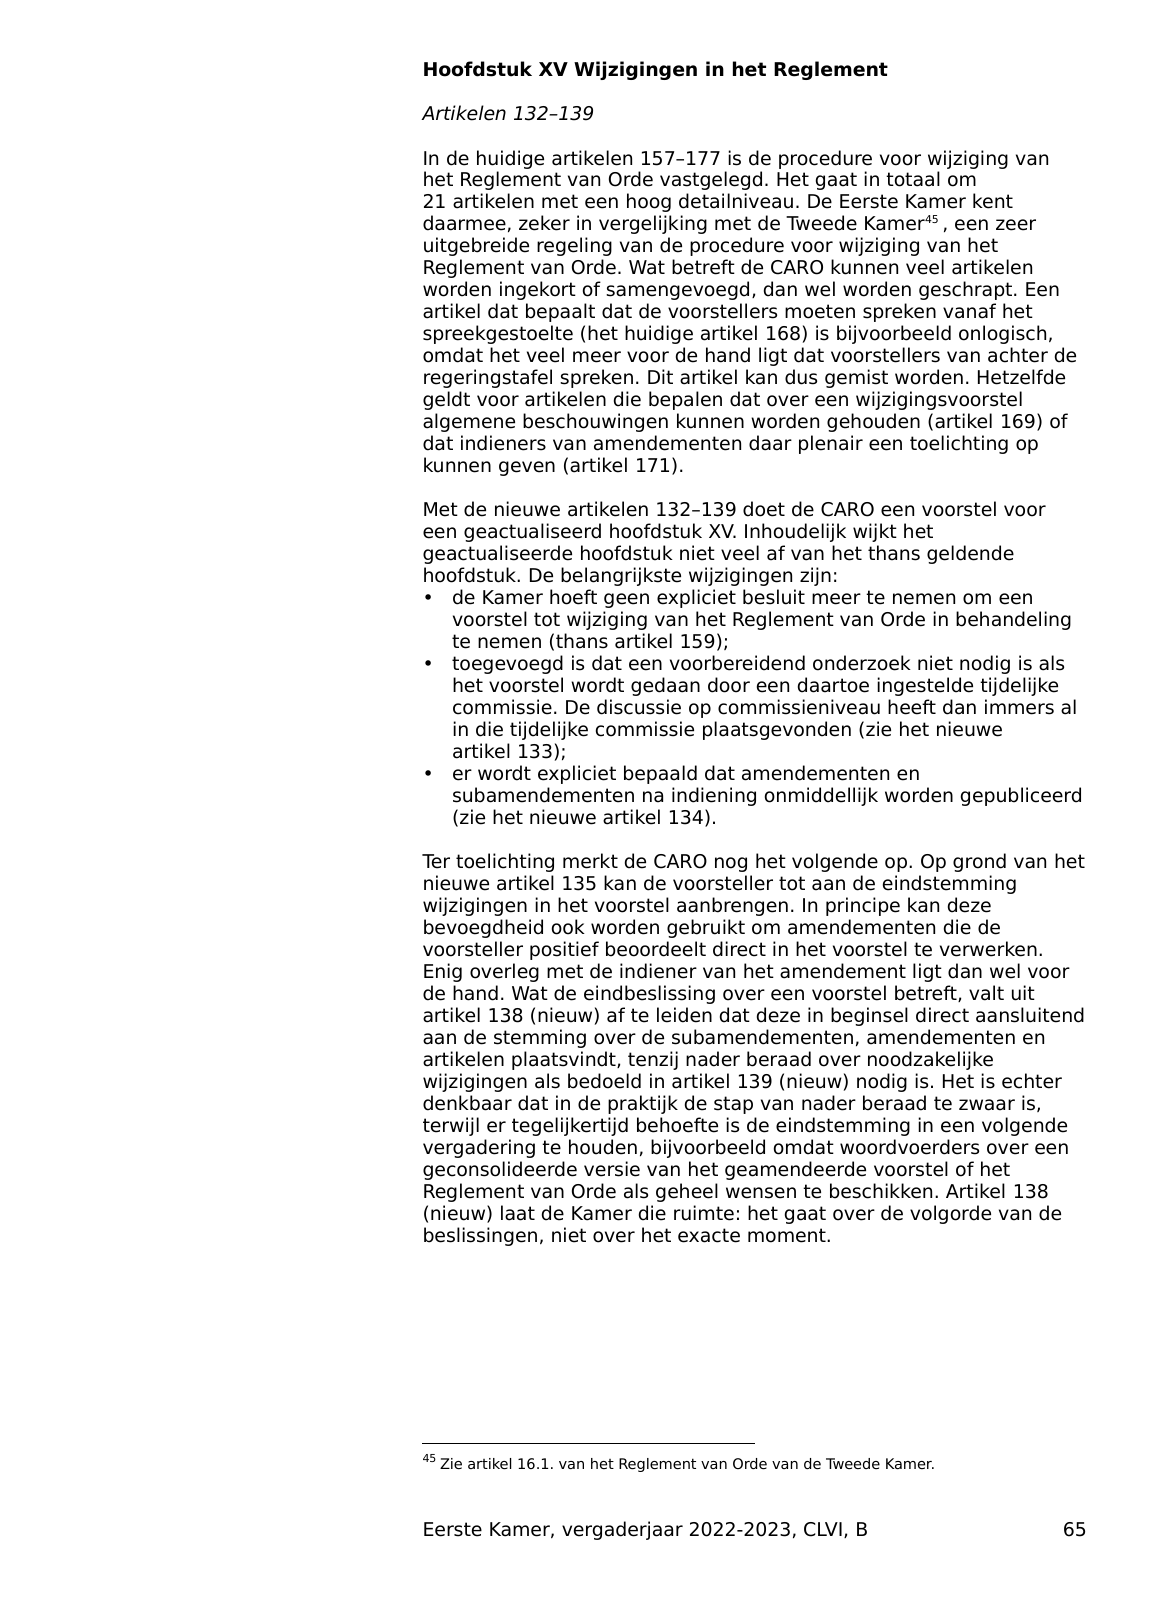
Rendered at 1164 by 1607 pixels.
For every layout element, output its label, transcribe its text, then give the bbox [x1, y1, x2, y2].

subtitle Hoofdstuk XV Wijzigingen in het Reglement [422, 59, 1087, 81]
text Met de nieuwe artikelen 132–139 doet de CARO een voorstel voor een geactualiseerd hoofdstuk XV. Inhoudelijk wijkt het geactualiseerde hoofdstuk niet veel af van het thans geldende hoofdstuk. De belangrijkste wijzigingen zijn: [422, 499, 1087, 587]
subtitle Artikelen 132–139 [422, 103, 1087, 125]
text In de huidige artikelen 157–177 is de procedure voor wijziging van het Reglement van Orde vastgelegd. Het gaat in totaal om 21 artikelen met een hoog detailniveau. De Eerste Kamer kent daarmee, zeker in vergelijking met de Tweede Kamer, een zeer uitgebreide regeling van de procedure voor wijziging van het Reglement van Orde. Wat betreft de CARO kunnen veel artikelen worden ingekort of samengevoegd, dan wel worden geschrapt. Een artikel dat bepaalt dat de voorstellers moeten spreken vanaf het spreekgestoelte (het huidige artikel 168) is bijvoorbeeld onlogisch, omdat het veel meer voor de hand ligt dat voorstellers van achter de regeringstafel spreken. Dit artikel kan dus gemist worden. Hetzelfde geldt voor artikelen die bepalen dat over een wijzigingsvoorstel algemene beschouwingen kunnen worden gehouden (artikel 169) of dat indieners van amendementen daar plenair een toelichting op kunnen geven (artikel 171). [422, 147, 1087, 477]
text Ter toelichting merkt de CARO nog het volgende op. Op grond van het nieuwe artikel 135 kan de voorsteller tot aan de eindstemming wijzigingen in het voorstel aanbrengen. In principe kan deze bevoegdheid ook worden gebruikt om amendementen die de voorsteller positief beoordeelt direct in het voorstel te verwerken. Enig overleg met de indiener van het amendement ligt dan wel voor de hand. Wat de eindbeslissing over een voorstel betreft, valt uit artikel 138 (nieuw) af te leiden dat deze in beginsel direct aansluitend aan de stemming over de subamendementen, amendementen en artikelen plaatsvindt, tenzij nader beraad over noodzakelijke wijzigingen als bedoeld in artikel 139 (nieuw) nodig is. Het is echter denkbaar dat in de praktijk de stap van nader beraad te zwaar is, terwijl er tegelijkertijd behoefte is de eindstemming in een volgende vergadering te houden, bijvoorbeeld omdat woordvoerders over een geconsolideerde versie van het geamendeerde voorstel of het Reglement van Orde als geheel wensen te beschikken. Artikel 138 (nieuw) laat de Kamer die ruimte: het gaat over de volgorde van de beslissingen, niet over het exacte moment. [422, 851, 1087, 1247]
text Zie artikel 16.1. van het Reglement van Orde van de Tweede Kamer. [422, 1452, 1087, 1474]
text • de Kamer hoeft geen expliciet besluit meer te nemen om een voorstel tot wijziging van het Reglement van Orde in behandeling te nemen (thans artikel 159); [422, 587, 1087, 653]
text • toegevoegd is dat een voorbereidend onderzoek niet nodig is als het voorstel wordt gedaan door een daartoe ingestelde tijdelijke commissie. De discussie op commissieniveau heeft dan immers al in die tijdelijke commissie plaatsgevonden (zie het nieuwe artikel 133); [422, 653, 1087, 763]
text • er wordt expliciet bepaald dat amendementen en subamendementen na indiening onmiddellijk worden gepubliceerd (zie het nieuwe artikel 134). [422, 763, 1087, 829]
